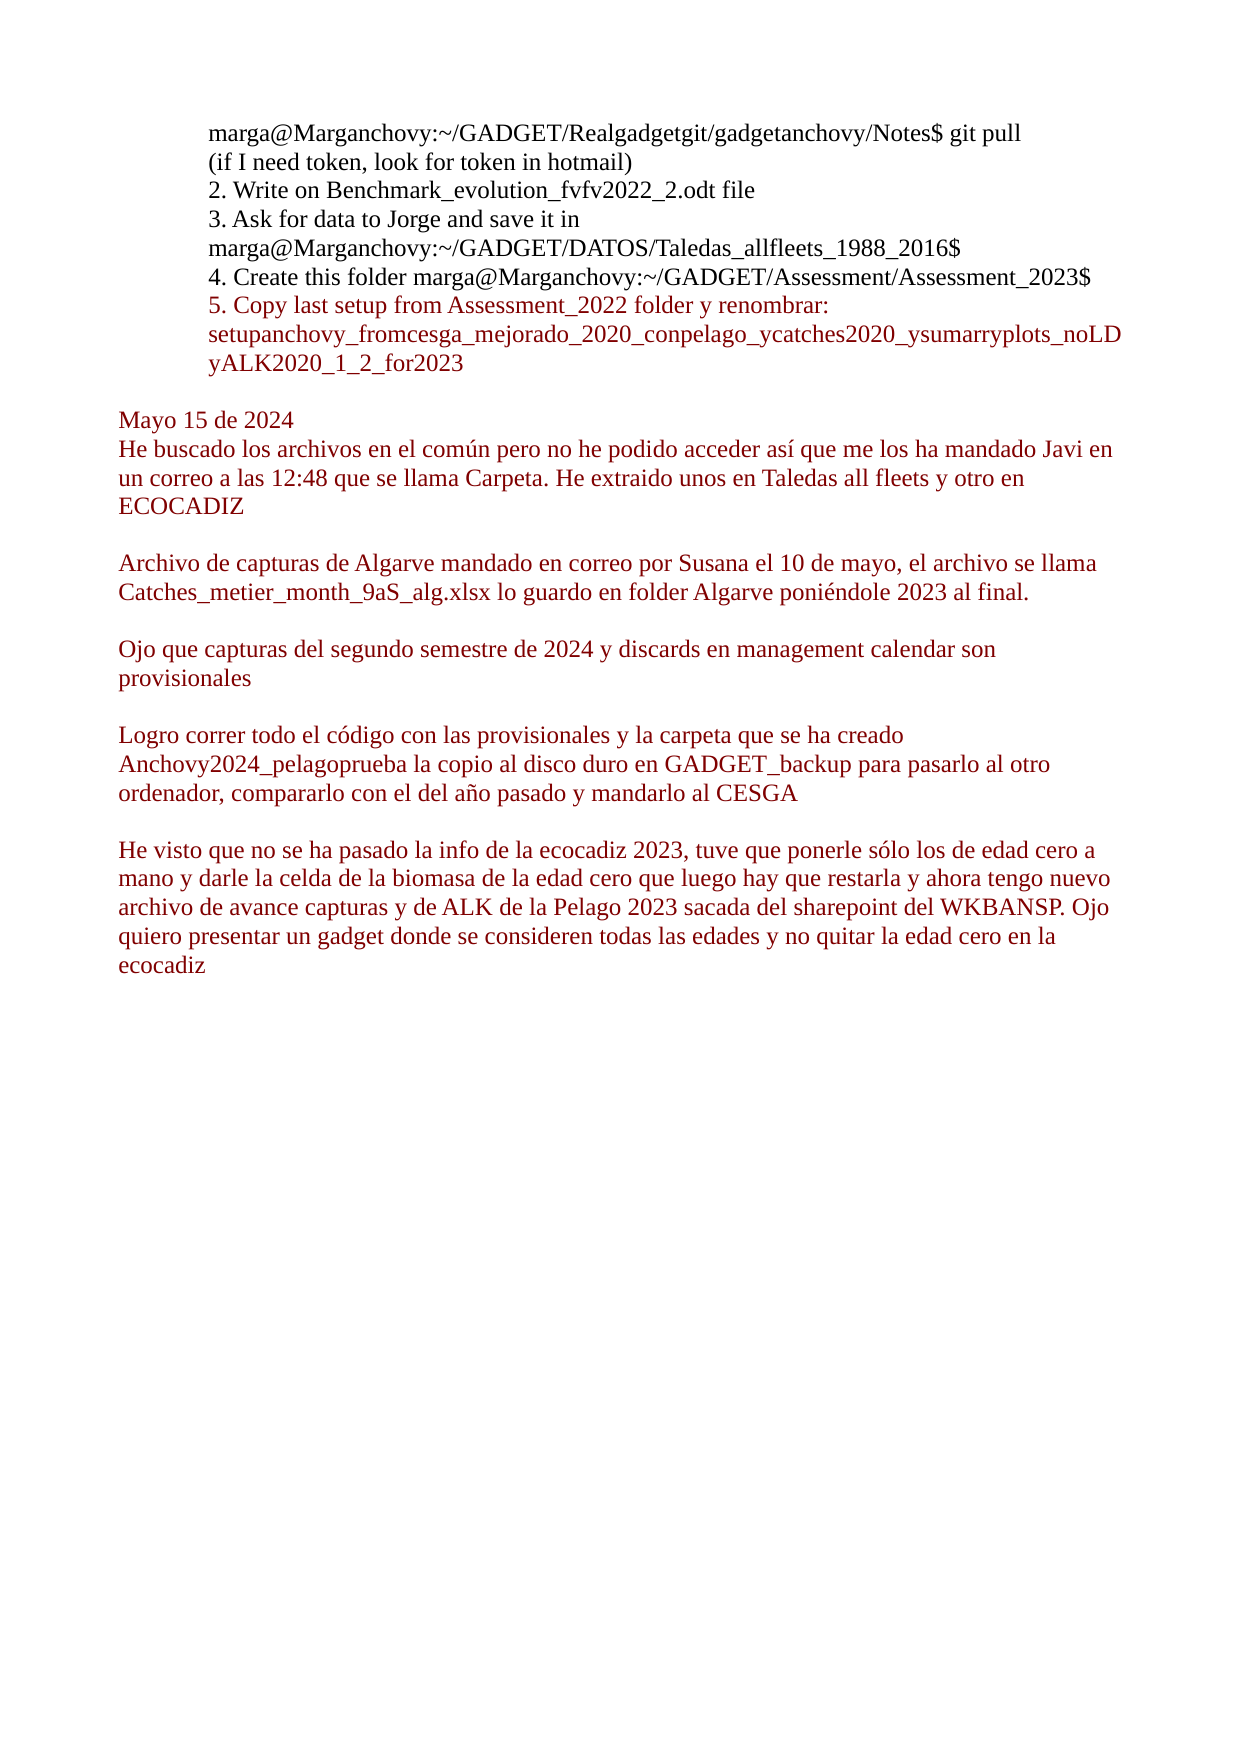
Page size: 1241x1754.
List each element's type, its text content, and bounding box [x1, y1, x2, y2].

text Archivo de capturas de Algarve mandado en correo por Susana el 10 de mayo, el archivo se llama Catches_metier_month_9aS_alg.xlsx lo guardo en folder Algarve poniéndole 2023 al final. [118, 548, 1122, 606]
text (if I need token, look for token in hotmail) [208, 147, 1122, 176]
text marga@Marganchovy:~/GADGET/Realgadgetgit/gadgetanchovy/Notes$ git pull [208, 118, 1122, 147]
text 2. Write on Benchmark_evolution_fvfv2022_2.odt file [208, 176, 1122, 204]
text 3. Ask for data to Jorge and save it in marga@Marganchovy:~/GADGET/DATOS/Taledas_allfleets_1988_2016$ [208, 204, 1122, 262]
text 5. Copy last setup from Assessment_2022 folder y renombrar: setupanchovy_fromcesga_mejorado_2020_conpelago_ycatches2020_ysumarryplots_noLDyALK2020_1_2_for2023 [208, 291, 1122, 377]
text Logro correr todo el código con las provisionales y la carpeta que se ha creado Anchovy2024_pelagoprueba la copio al disco duro en GADGET_backup para pasarlo al otro ordenador, compararlo con el del año pasado y mandarlo al CESGA [118, 720, 1122, 806]
text 4. Create this folder marga@Marganchovy:~/GADGET/Assessment/Assessment_2023$ [208, 262, 1122, 291]
text Ojo que capturas del segundo semestre de 2024 y discards en management calendar son provisionales [118, 634, 1122, 692]
text He buscado los archivos en el común pero no he podido acceder así que me los ha mandado Javi en un correo a las 12:48 que se llama Carpeta. He extraido unos en Taledas all fleets y otro en ECOCADIZ [118, 434, 1122, 520]
text He visto que no se ha pasado la info de la ecocadiz 2023, tuve que ponerle sólo los de edad cero a mano y darle la celda de la biomasa de la edad cero que luego hay que restarla y ahora tengo nuevo archivo de avance capturas y de ALK de la Pelago 2023 sacada del sharepoint del WKBANSP. Ojo quiero presentar un gadget donde se consideren todas las edades y no quitar la edad cero en la ecocadiz [118, 835, 1122, 978]
text Mayo 15 de 2024 [118, 405, 1122, 434]
